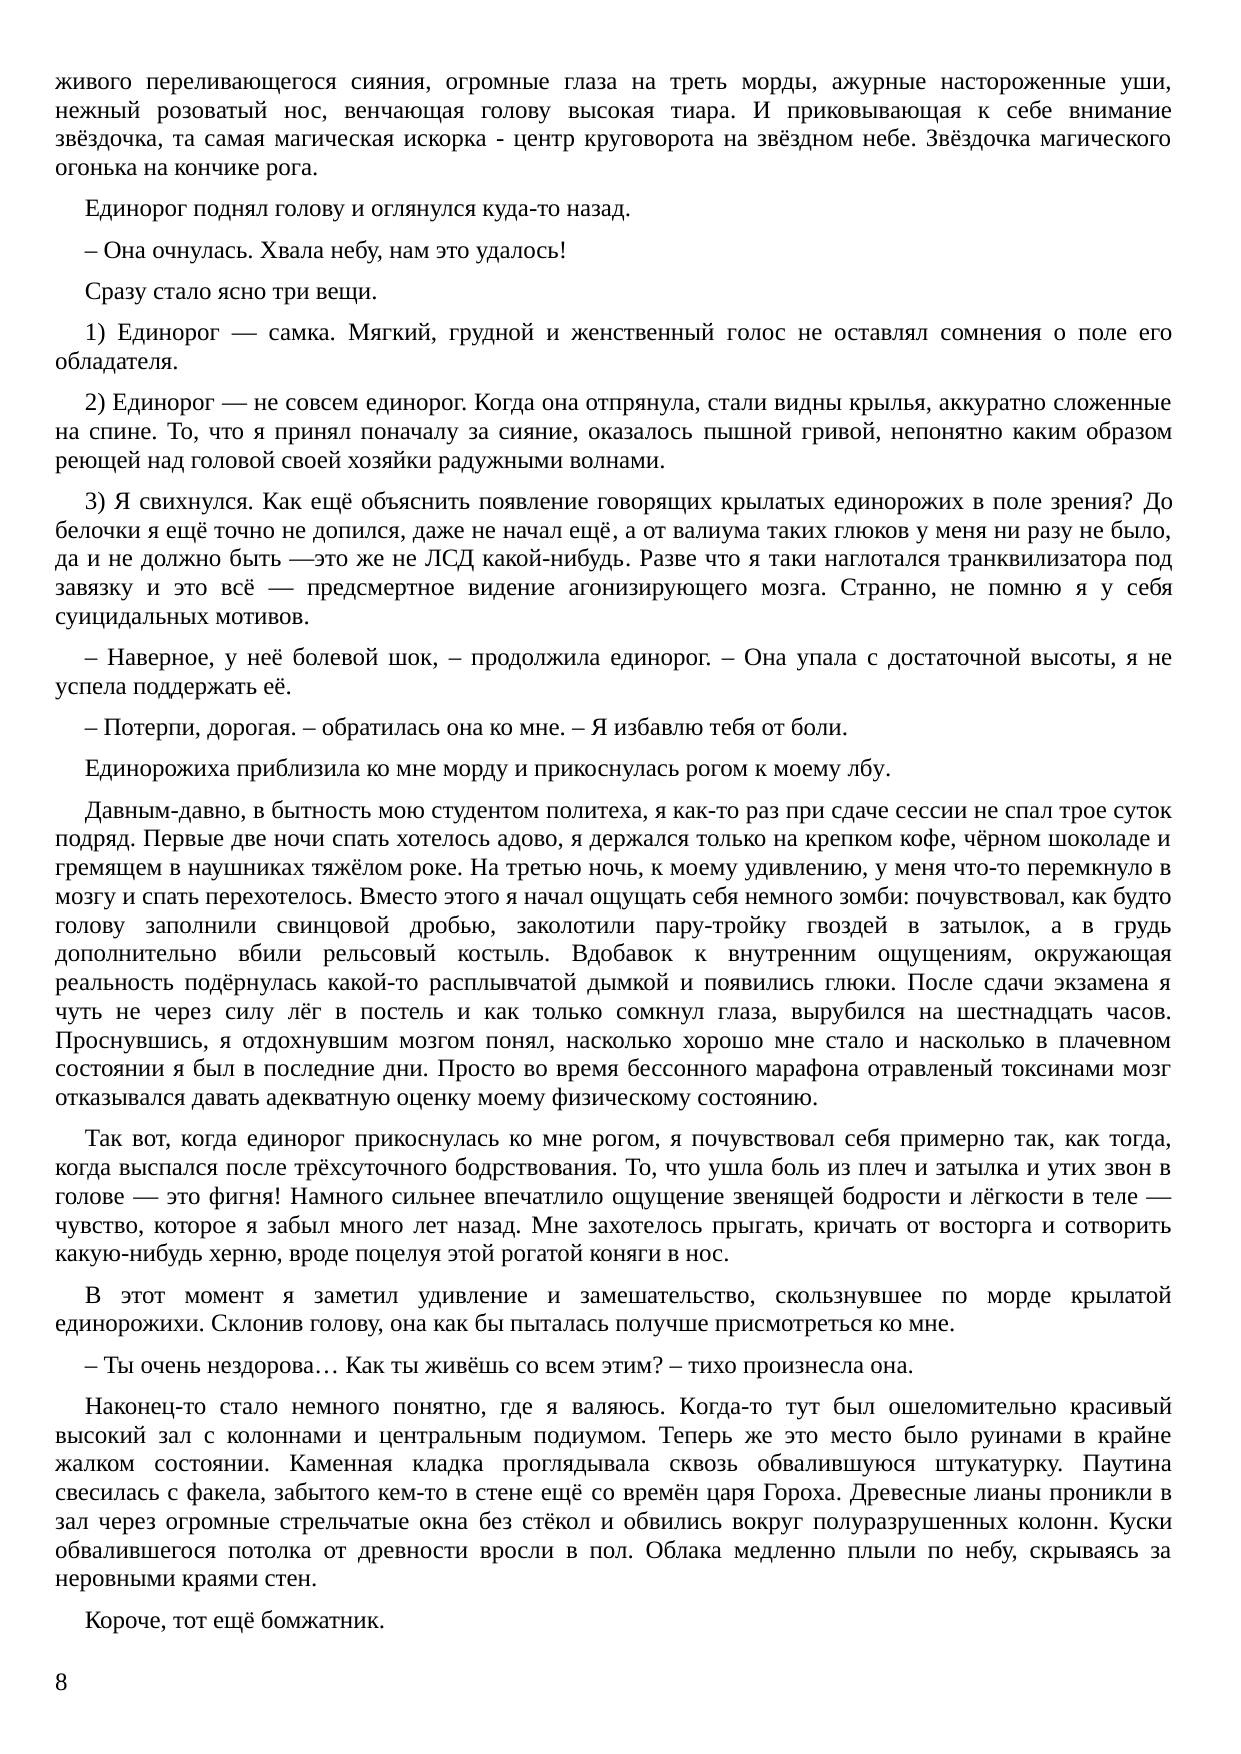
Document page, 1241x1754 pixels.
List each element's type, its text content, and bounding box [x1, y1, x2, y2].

text Давным-давно, в бытность мою студентом политеха, я как-то раз при сдаче сессии не спал трое суток подряд. Первые две ночи спать хотелось адово, я держался только на крепком кофе, чёрном шоколаде и гремящем в наушниках тяжёлом роке. На третью ночь, к моему удивлению, у меня что-то перемкнуло в мозгу и спать перехотелось. Вместо этого я начал ощущать себя немного зомби: почувствовал, как будто голову заполнили свинцовой дробью, заколотили пару-тройку гвоздей в затылок, а в грудь дополнительно вбили рельсовый костыль. Вдобавок к внутренним ощущениям, окружающая реальность подёрнулась какой-то расплывчатой дымкой и появились глюки. После сдачи экзамена я чуть не через силу лёг в постель и как только сомкнул глаза, вырубился на шестнадцать часов. Проснувшись, я отдохнувшим мозгом понял, насколько хорошо мне стало и насколько в плачевном состоянии я был в последние дни. Просто во время бессонного марафона отравленый токсинами мозг отказывался давать адекватную оценку моему физическому состоянию. [55, 795, 1173, 1111]
text В этот момент я заметил удивление и замешательство, скользнувшее по морде крылатой единорожихи. Склонив голову, она как бы пыталась получше присмотреться ко мне. [55, 1280, 1173, 1337]
text 3) Я свихнулся. Как ещё объяснить появление говорящих крылатых единорожих в поле зрения? До белочки я ещё точно не допился, даже не начал ещё, а от валиума таких глюков у меня ни разу не было, да и не должно быть —это же не ЛСД какой-нибудь. Разве что я таки наглотался транквилизатора под завязку и это всё — предсмертное видение агонизирующего мозга. Странно, не помню я у себя суицидальных мотивов. [55, 486, 1173, 630]
text – Ты очень нездорова… Как ты живёшь со всем этим? – тихо произнесла она. [55, 1350, 1173, 1378]
text Наконец-то стало немного понятно, где я валяюсь. Когда-то тут был ошеломительно красивый высокий зал с колоннами и центральным подиумом. Теперь же это место было руинами в крайне жалком состоянии. Каменная кладка проглядывала сквозь обвалившуюся штукатурку. Паутина свесилась с факела, забытого кем-то в стене ещё со времён царя Гороха. Древесные лианы проникли в зал через огромные стрельчатые окна без стёкол и обвились вокруг полуразрушенных колонн. Куски обвалившегося потолка от древности вросли в пол. Облака медленно плыли по небу, скрываясь за неровными краями стен. [55, 1391, 1173, 1592]
text Единорог поднял голову и оглянулся куда-то назад. [55, 193, 1173, 222]
text Единорожиха приблизила ко мне морду и прикоснулась рогом к моему лбу. [55, 753, 1173, 782]
text Короче, тот ещё бомжатник. [55, 1605, 1173, 1633]
text – Наверное, у неё болевой шок, – продолжила единорог. – Она упала с достаточной высоты, я не успела поддержать её. [55, 642, 1173, 700]
text Сразу стало ясно три вещи. [55, 276, 1173, 305]
text Так вот, когда единорог прикоснулась ко мне рогом, я почувствовал себя примерно так, как тогда, когда выспался после трёхсуточного бодрствования. То, что ушла боль из плеч и затылка и утих звон в голове — это фигня! Намного сильнее впечатлило ощущение звенящей бодрости и лёгкости в теле — чувство, которое я забыл много лет назад. Мне захотелось прыгать, кричать от восторга и сотворить какую-нибудь херню, вроде поцелуя этой рогатой коняги в нос. [55, 1123, 1173, 1267]
text – Потерпи, дорогая. – обратилась она ко мне. – Я избавлю тебя от боли. [55, 712, 1173, 741]
text 1) Единорог — самка. Мягкий, грудной и женственный голос не оставлял сомнения о поле его обладателя. [55, 317, 1173, 375]
text 2) Единорог — не совсем единорог. Когда она отпрянула, стали видны крылья, аккуратно сложенные на спине. То, что я принял поначалу за сияние, оказалось пышной гривой, непонятно каким образом реющей над головой своей хозяйки радужными волнами. [55, 387, 1173, 473]
text – Она очнулась. Хвала небу, нам это удалось! [55, 235, 1173, 263]
text живого переливающегося сияния, огромные глаза на треть морды, ажурные настороженные уши, нежный розоватый нос, венчающая голову высокая тиара. И приковывающая к себе внимание звёздочка, та самая магическая искорка - центр круговорота на звёздном небе. Звёздочка магического огонька на кончике рога. [55, 66, 1173, 181]
